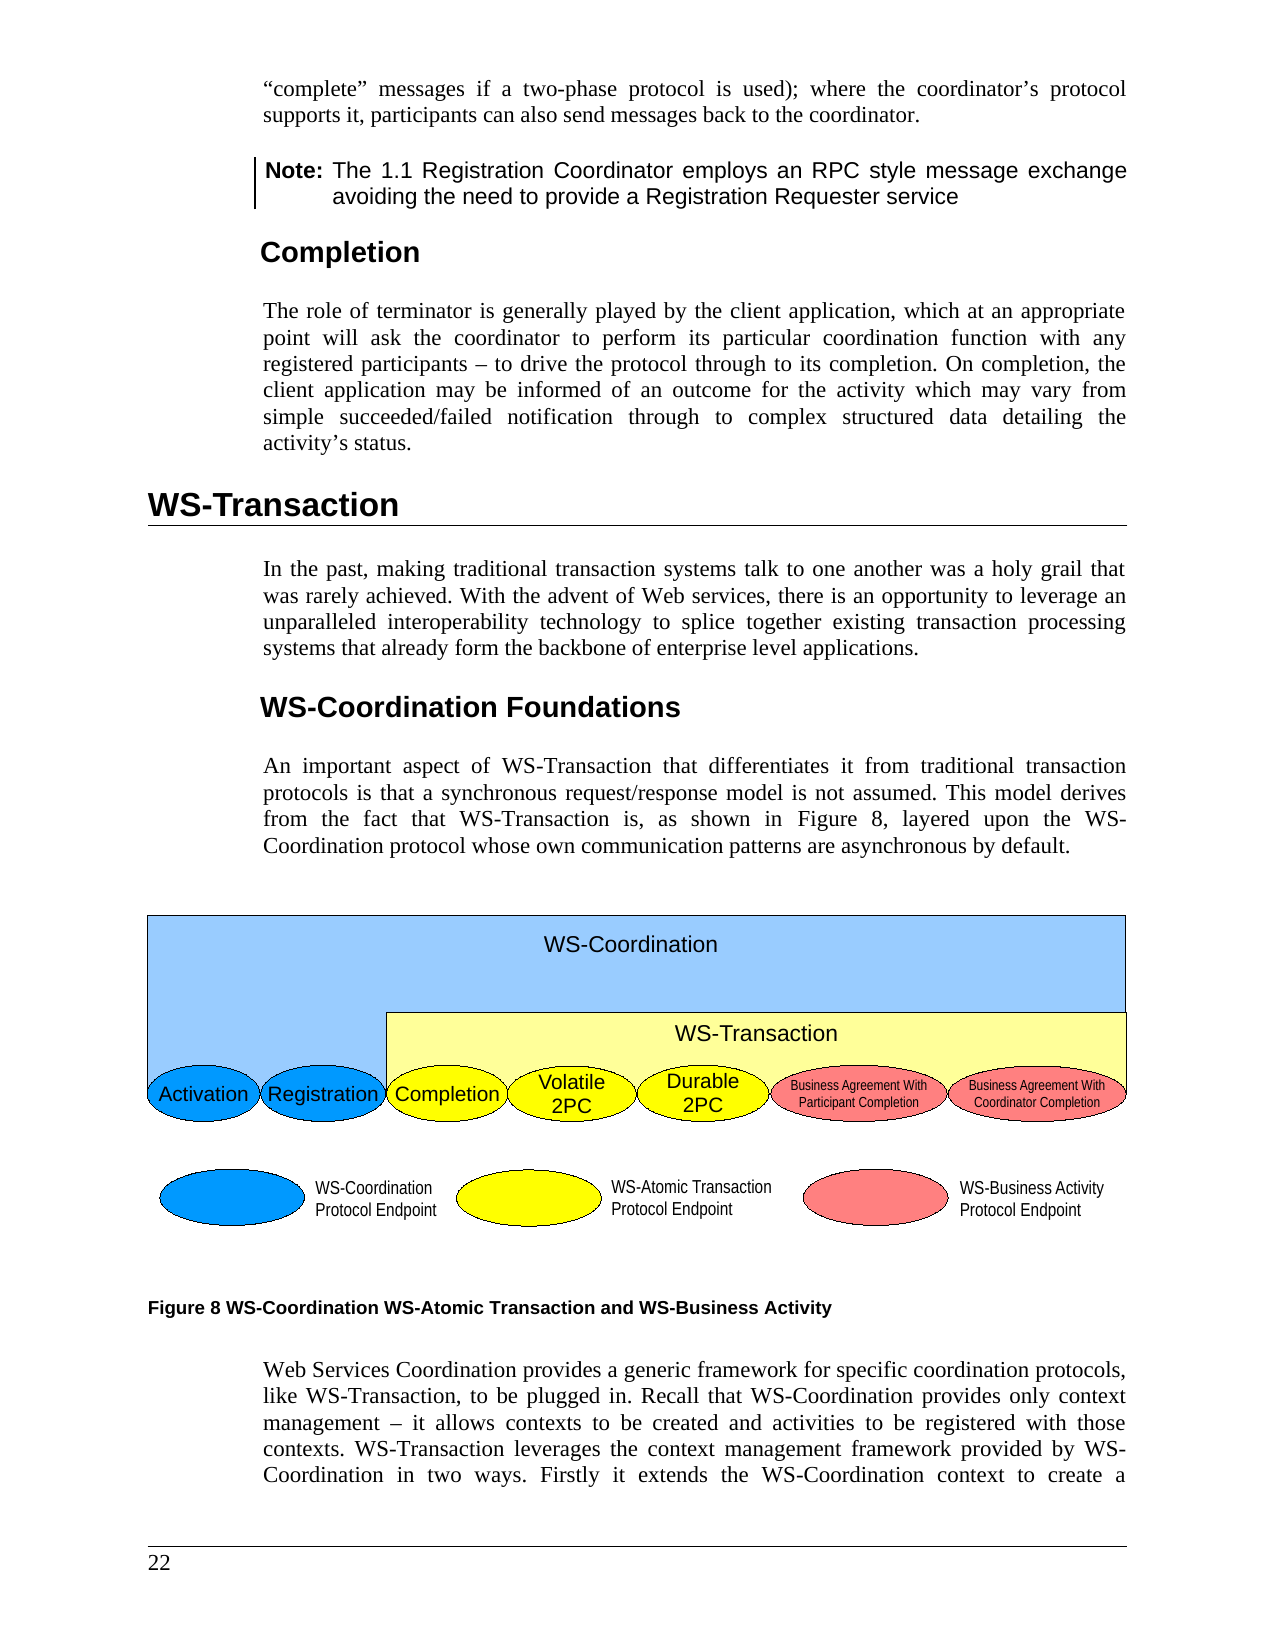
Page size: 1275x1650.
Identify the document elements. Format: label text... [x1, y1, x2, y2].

subtitle Completion [148, 234, 1127, 268]
list The 1.1 Registration Coordinator employs an RPC style message exchange avoiding the need to provide a Registration Requester service [256, 157, 1127, 209]
text Figure 8 WS-Coordination WS-Atomic Transaction and WS-Business Activity [148, 1297, 1127, 1319]
text “complete” messages if a two-phase protocol is used); where the coordinator’s protocol supports it, participants can also send messages back to the coordinator. [263, 75, 1127, 128]
text Web Services Coordination provides a generic framework for specific coordination protocols, like WS-Transaction, to be plugged in. Recall that WS-Coordination provides only context management – it allows contexts to be created and activities to be registered with those contexts. WS-Transaction leverages the context management framework provided by WS-Coordination in two ways. Firstly it extends the WS-Coordination context to create a [263, 1356, 1127, 1488]
text In the past, making traditional transaction systems talk to one another was a holy grail that was rarely achieved. With the advent of Web services, there is an opportunity to leverage an unparalleled interoperability technology to splice together existing transaction processing systems that already form the backbone of enterprise level applications. [263, 555, 1127, 661]
text The role of terminator is generally played by the client application, which at an appropriate point will ask the coordinator to perform its particular coordination function with any registered participants – to drive the protocol through to its completion. On completion, the client application may be informed of an outcome for the activity which may vary from simple succeeded/failed notification through to complex structured data detailing the activity’s status. [263, 297, 1127, 455]
subtitle WS-Transaction [148, 484, 1127, 525]
text An important aspect of WS-Transaction that differentiates it from traditional transaction protocols is that a synchronous request/response model is not assumed. This model derives from the fact that WS-Transaction is, as shown in Figure 8, layered upon the WS-Coordination protocol whose own communication patterns are asynchronous by default. [263, 753, 1127, 858]
subtitle WS-Coordination Foundations [148, 690, 1127, 723]
